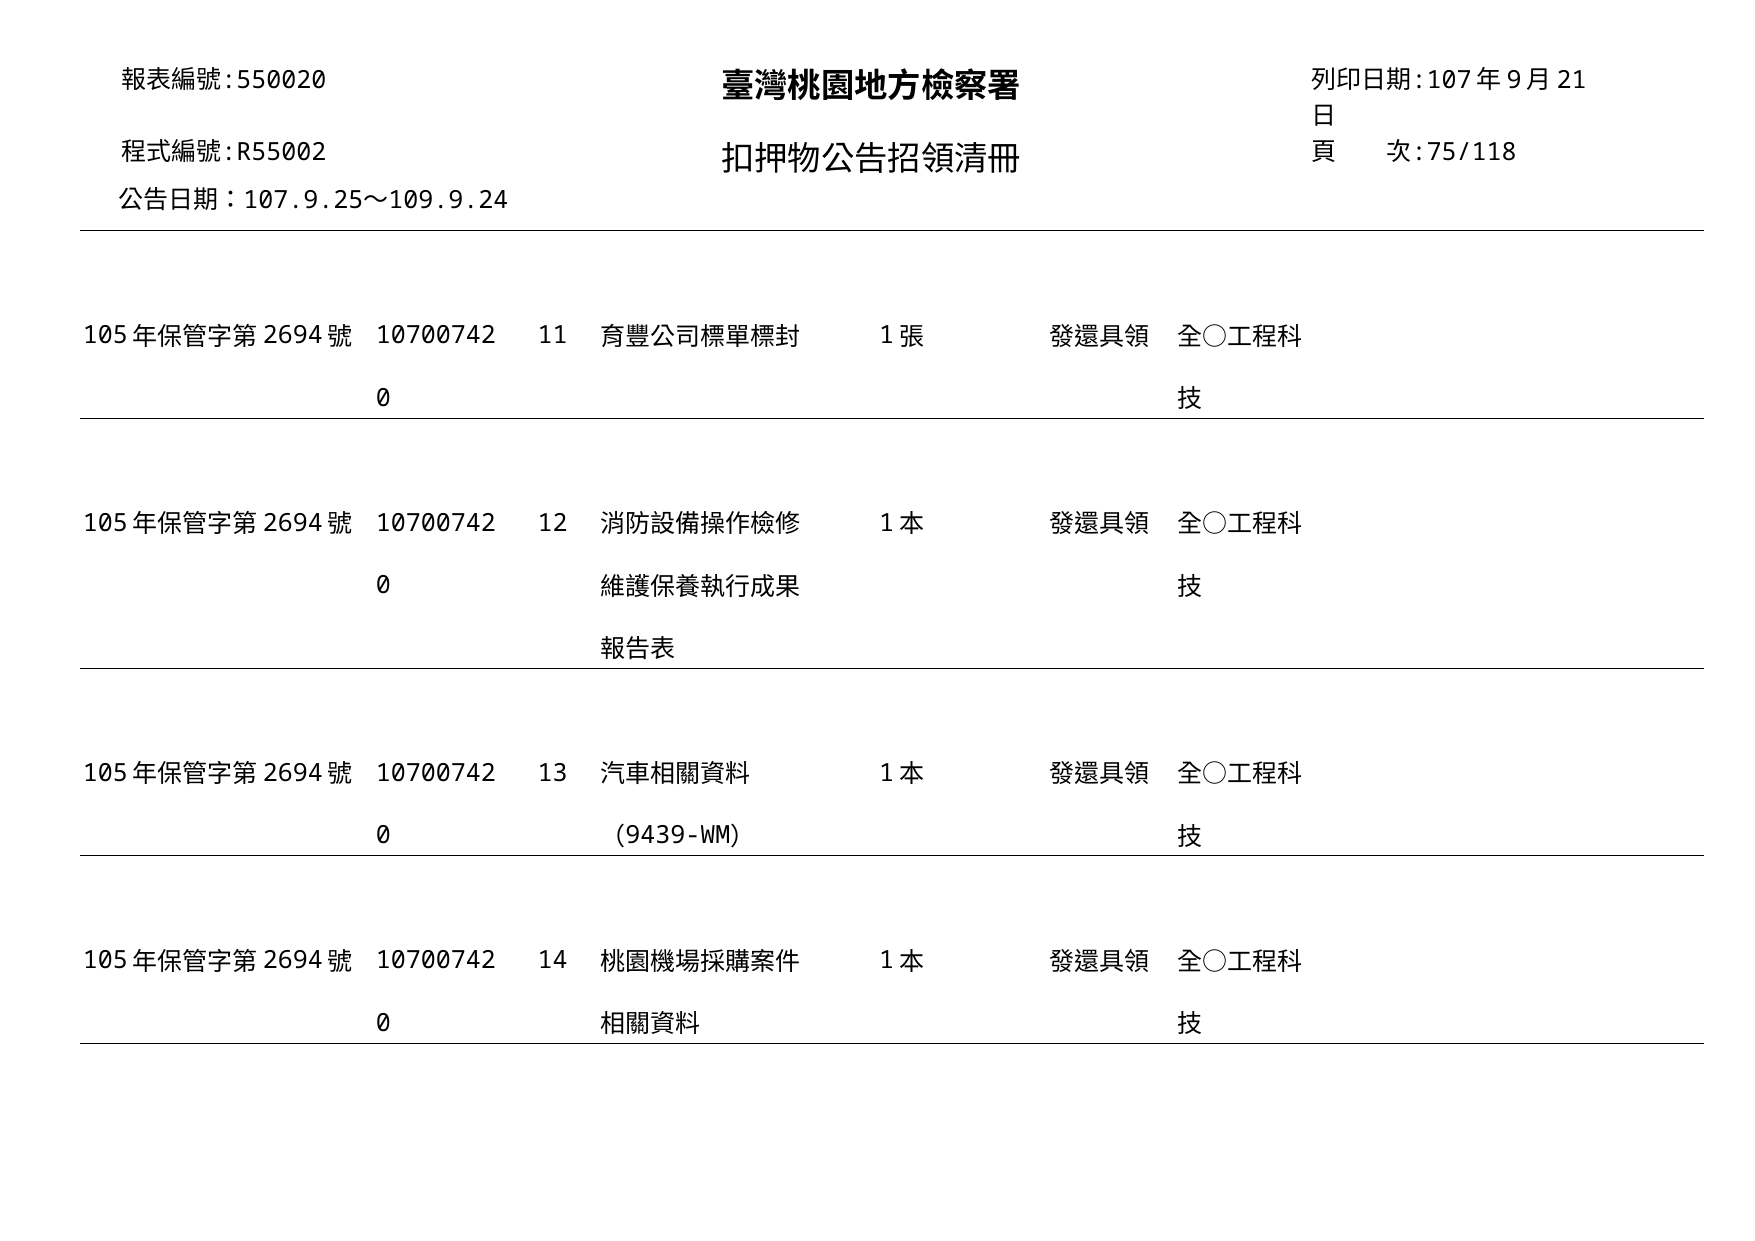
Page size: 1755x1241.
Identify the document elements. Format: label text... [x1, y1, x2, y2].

table_cell 全○工程科技 [1175, 231, 1317, 417]
table_cell 13 [507, 669, 597, 855]
table_cell [1317, 856, 1575, 1042]
table_cell [927, 419, 1046, 667]
table_cell 107007420 [373, 856, 507, 1042]
table_cell 107007420 [373, 419, 507, 667]
table_cell [1317, 669, 1575, 855]
table_cell 105年保管字第2694號 [80, 231, 373, 417]
table_cell 105年保管字第2694號 [80, 419, 373, 667]
table_cell 107007420 [373, 231, 507, 417]
table_cell [927, 231, 1046, 417]
table_cell 全○工程科技 [1175, 856, 1317, 1042]
table_cell [1317, 231, 1575, 417]
table_cell 12 [507, 419, 597, 667]
table_cell 發還具領 [1046, 669, 1175, 855]
table_cell 1本 [808, 856, 927, 1042]
table_cell 發還具領 [1046, 231, 1175, 417]
table_cell 14 [507, 856, 597, 1042]
table_cell [927, 669, 1046, 855]
table_cell 105年保管字第2694號 [80, 669, 373, 855]
table_cell 全○工程科技 [1175, 669, 1317, 855]
table_cell 107007420 [373, 669, 507, 855]
table_cell 發還具領 [1046, 856, 1175, 1042]
table_cell 育豐公司標單標封 [597, 231, 807, 417]
table_cell [1575, 231, 1704, 417]
table_cell [1317, 419, 1575, 667]
table_cell [1575, 669, 1704, 855]
table_cell [1575, 856, 1704, 1042]
table_cell 11 [507, 231, 597, 417]
table_cell 1本 [808, 669, 927, 855]
table_cell 1本 [808, 419, 927, 667]
table_cell 105年保管字第2694號 [80, 856, 373, 1042]
table_cell 汽車相關資料（9439-WM） [597, 669, 807, 855]
table_cell 消防設備操作檢修維護保養執行成果報告表 [597, 419, 807, 667]
table_cell [1575, 419, 1704, 667]
table_cell 發還具領 [1046, 419, 1175, 667]
table_cell 1張 [808, 231, 927, 417]
table_cell 桃園機場採購案件相關資料 [597, 856, 807, 1042]
table_cell [927, 856, 1046, 1042]
table_cell 全○工程科技 [1175, 419, 1317, 667]
